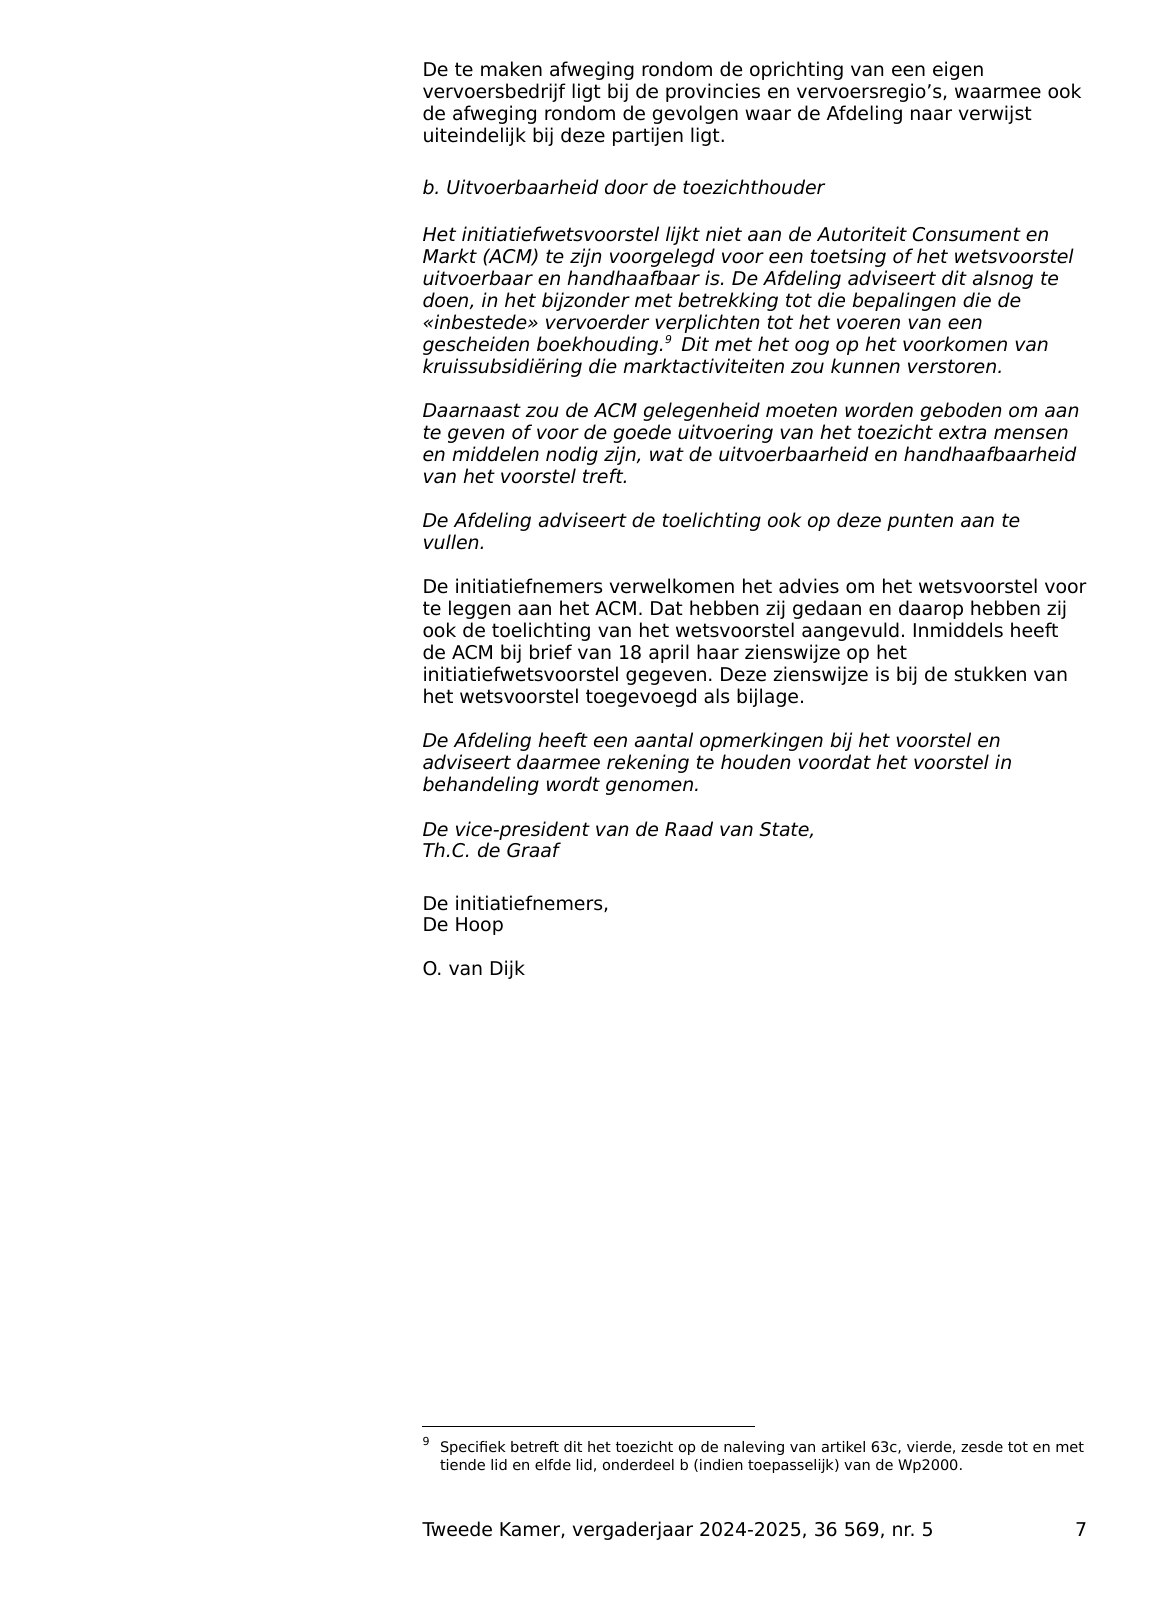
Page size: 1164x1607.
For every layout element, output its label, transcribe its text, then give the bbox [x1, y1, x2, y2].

text Daarnaast zou de ACM gelegenheid moeten worden geboden om aan te geven of voor de goede uitvoering van het toezicht extra mensen en middelen nodig zijn, wat de uitvoerbaarheid en handhaafbaarheid van het voorstel treft. [422, 400, 1087, 488]
text De vice-president van de Raad van State, [422, 818, 1087, 840]
text Specifiek betreft dit het toezicht op de naleving van artikel 63c, vierde, zesde tot en met tiende lid en elfde lid, onderdeel b (indien toepasselijk) van de Wp2000. [422, 1435, 1087, 1474]
subtitle b. Uitvoerbaarheid door de toezichthouder [422, 177, 1087, 199]
text Th.C. de Graaf [422, 840, 1087, 862]
text Het initiatiefwetsvoorstel lijkt niet aan de Autoriteit Consument en Markt (ACM) te zijn voorgelegd voor een toetsing of het wetsvoorstel uitvoerbaar en handhaafbaar is. De Afdeling adviseert dit alsnog te doen, in het bijzonder met betrekking tot die bepalingen die de «inbestede» vervoerder verplichten tot het voeren van een gescheiden boekhouding. Dit met het oog op het voorkomen van kruissubsidiëring die marktactiviteiten zou kunnen verstoren. [422, 224, 1087, 378]
text De initiatiefnemers, De Hoop O. van Dijk [422, 892, 1087, 980]
text De te maken afweging rondom de oprichting van een eigen vervoersbedrijf ligt bij de provincies en vervoersregio’s, waarmee ook de afweging rondom de gevolgen waar de Afdeling naar verwijst uiteindelijk bij deze partijen ligt. [422, 59, 1087, 147]
text De Afdeling heeft een aantal opmerkingen bij het voorstel en adviseert daarmee rekening te houden voordat het voorstel in behandeling wordt genomen. [422, 730, 1087, 796]
text De initiatiefnemers verwelkomen het advies om het wetsvoorstel voor te leggen aan het ACM. Dat hebben zij gedaan en daarop hebben zij ook de toelichting van het wetsvoorstel aangevuld. Inmiddels heeft de ACM bij brief van 18 april haar zienswijze op het initiatiefwetsvoorstel gegeven. Deze zienswijze is bij de stukken van het wetsvoorstel toegevoegd als bijlage. [422, 576, 1087, 708]
text De Afdeling adviseert de toelichting ook op deze punten aan te vullen. [422, 510, 1087, 554]
